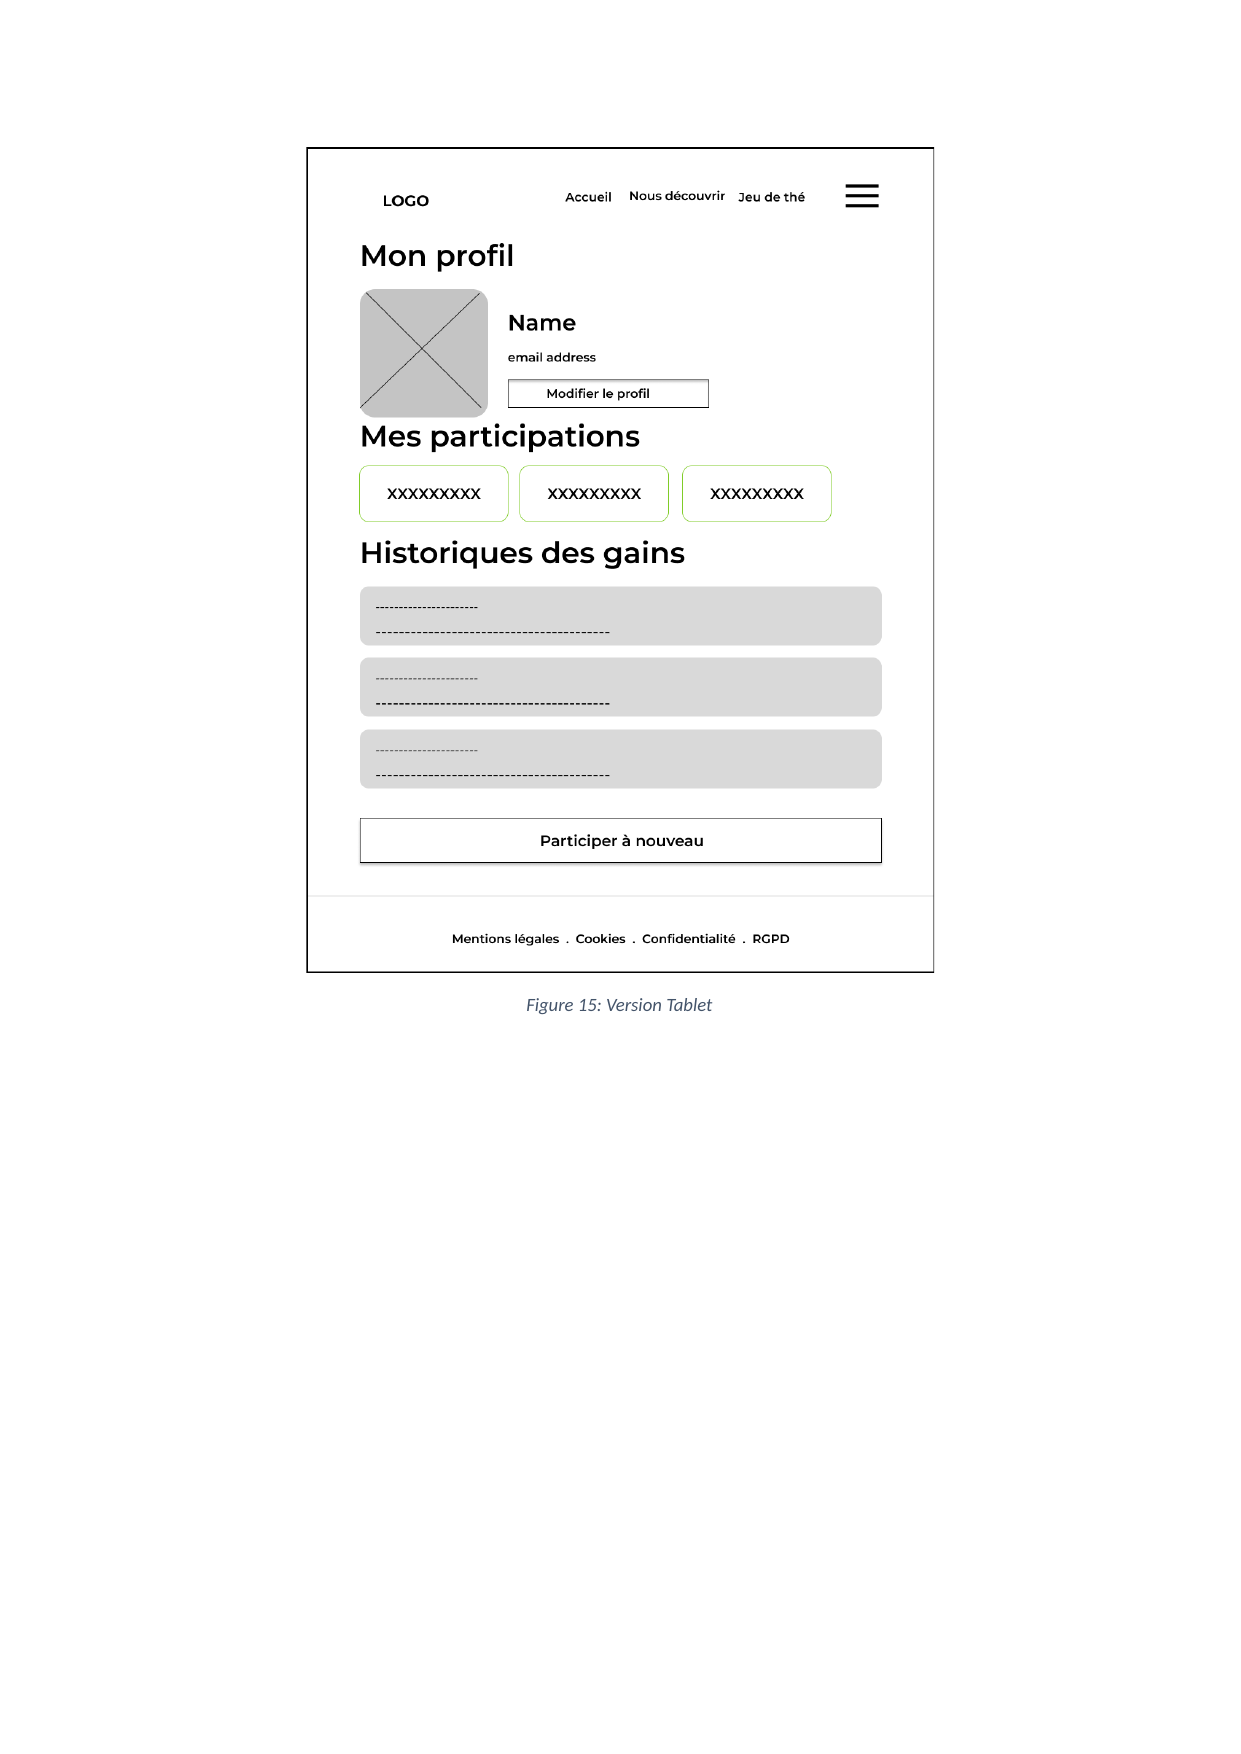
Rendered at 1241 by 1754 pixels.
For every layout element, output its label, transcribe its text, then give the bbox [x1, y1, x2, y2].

text Figure 15: Version Tablet [148, 994, 1093, 1017]
